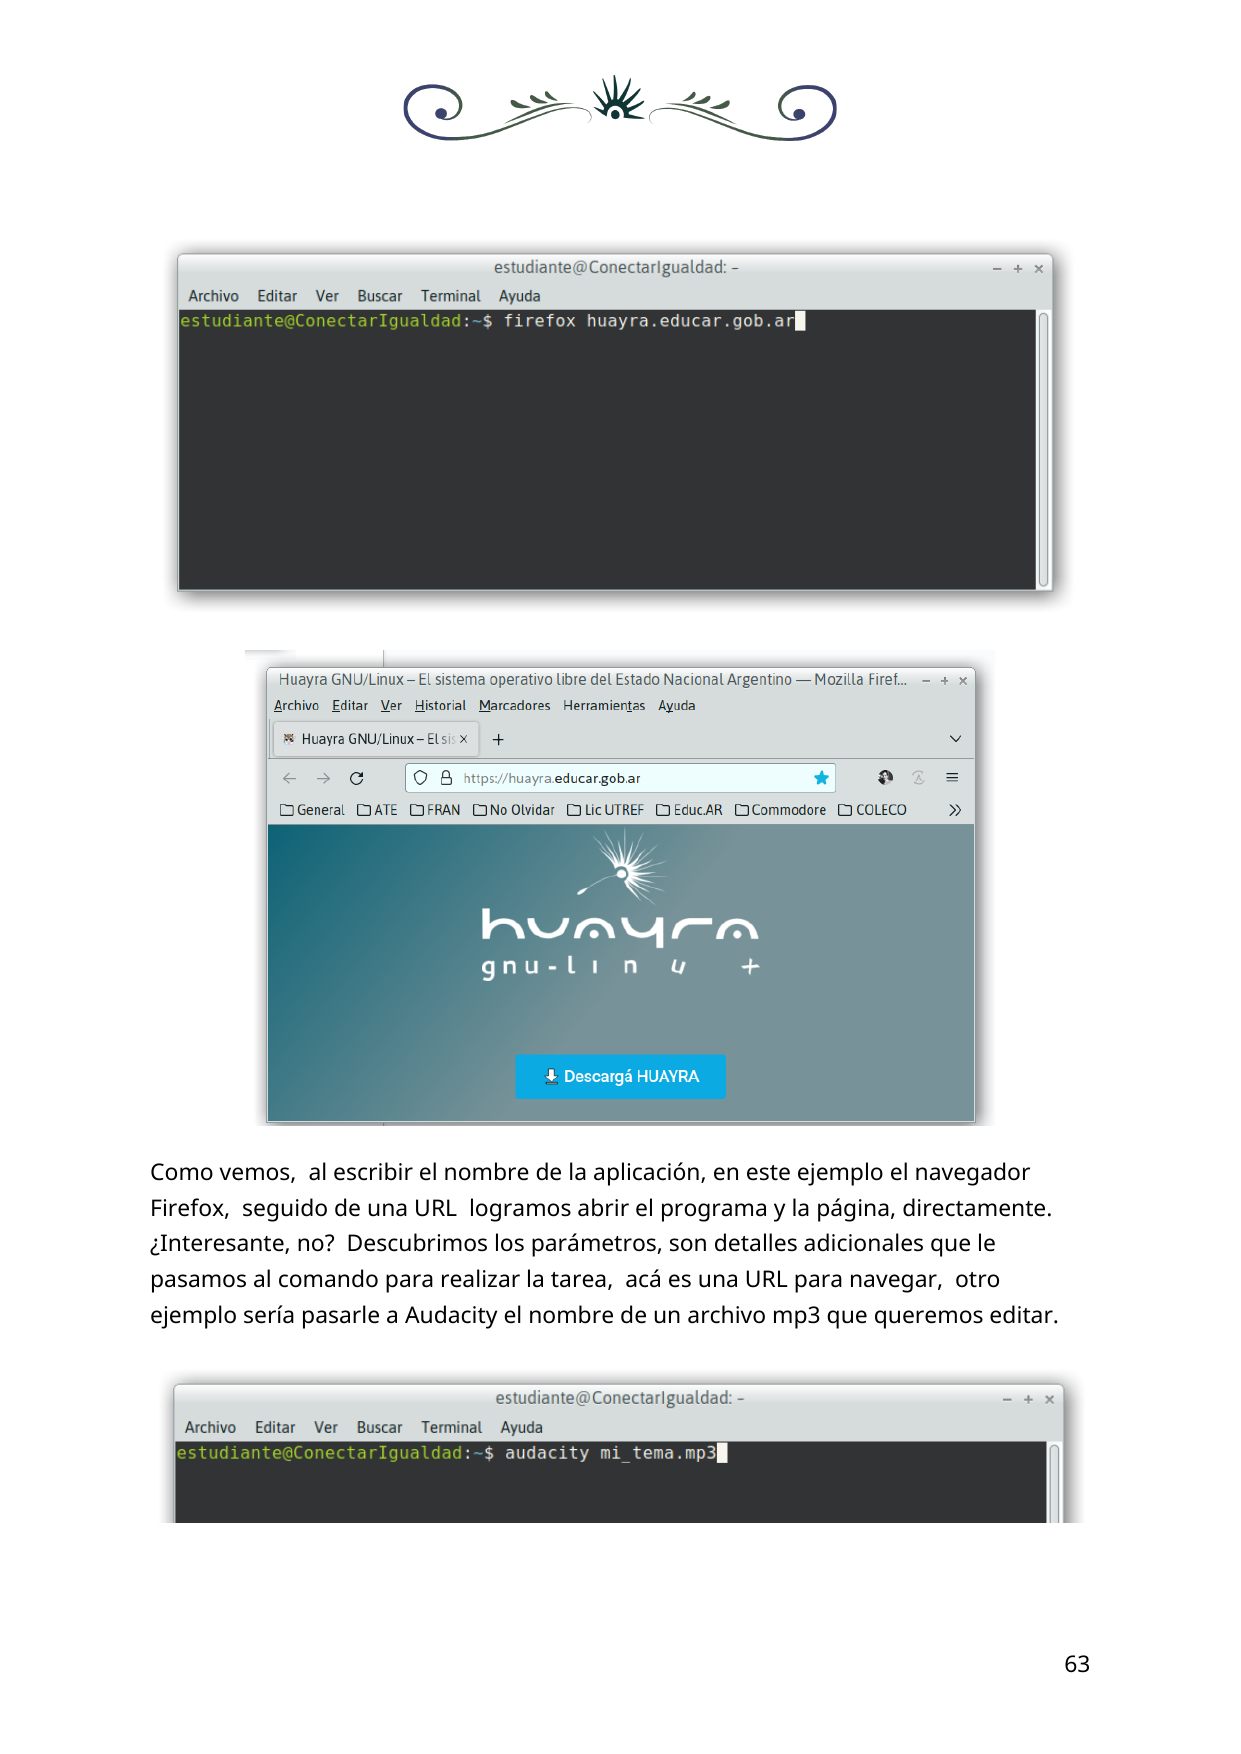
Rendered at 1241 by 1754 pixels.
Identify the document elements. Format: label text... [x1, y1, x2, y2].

picture [150, 1360, 1091, 1523]
picture [150, 221, 1091, 622]
picture [244, 650, 996, 1126]
picture [403, 75, 837, 141]
text Como vemos, al escribir el nombre de la aplicación, en este ejemplo el navegador Firefox, seguido de una URL logramos abrir el programa y la página, directamente. ¿Interesante, no? Descubrimos los parámetros, son detalles adicionales que le pasamos al comando para realizar la tarea, acá es una URL para navegar, otro ejemplo sería pasarle a Audacity el nombre de un archivo mp3 que queremos editar. [150, 1156, 1090, 1331]
